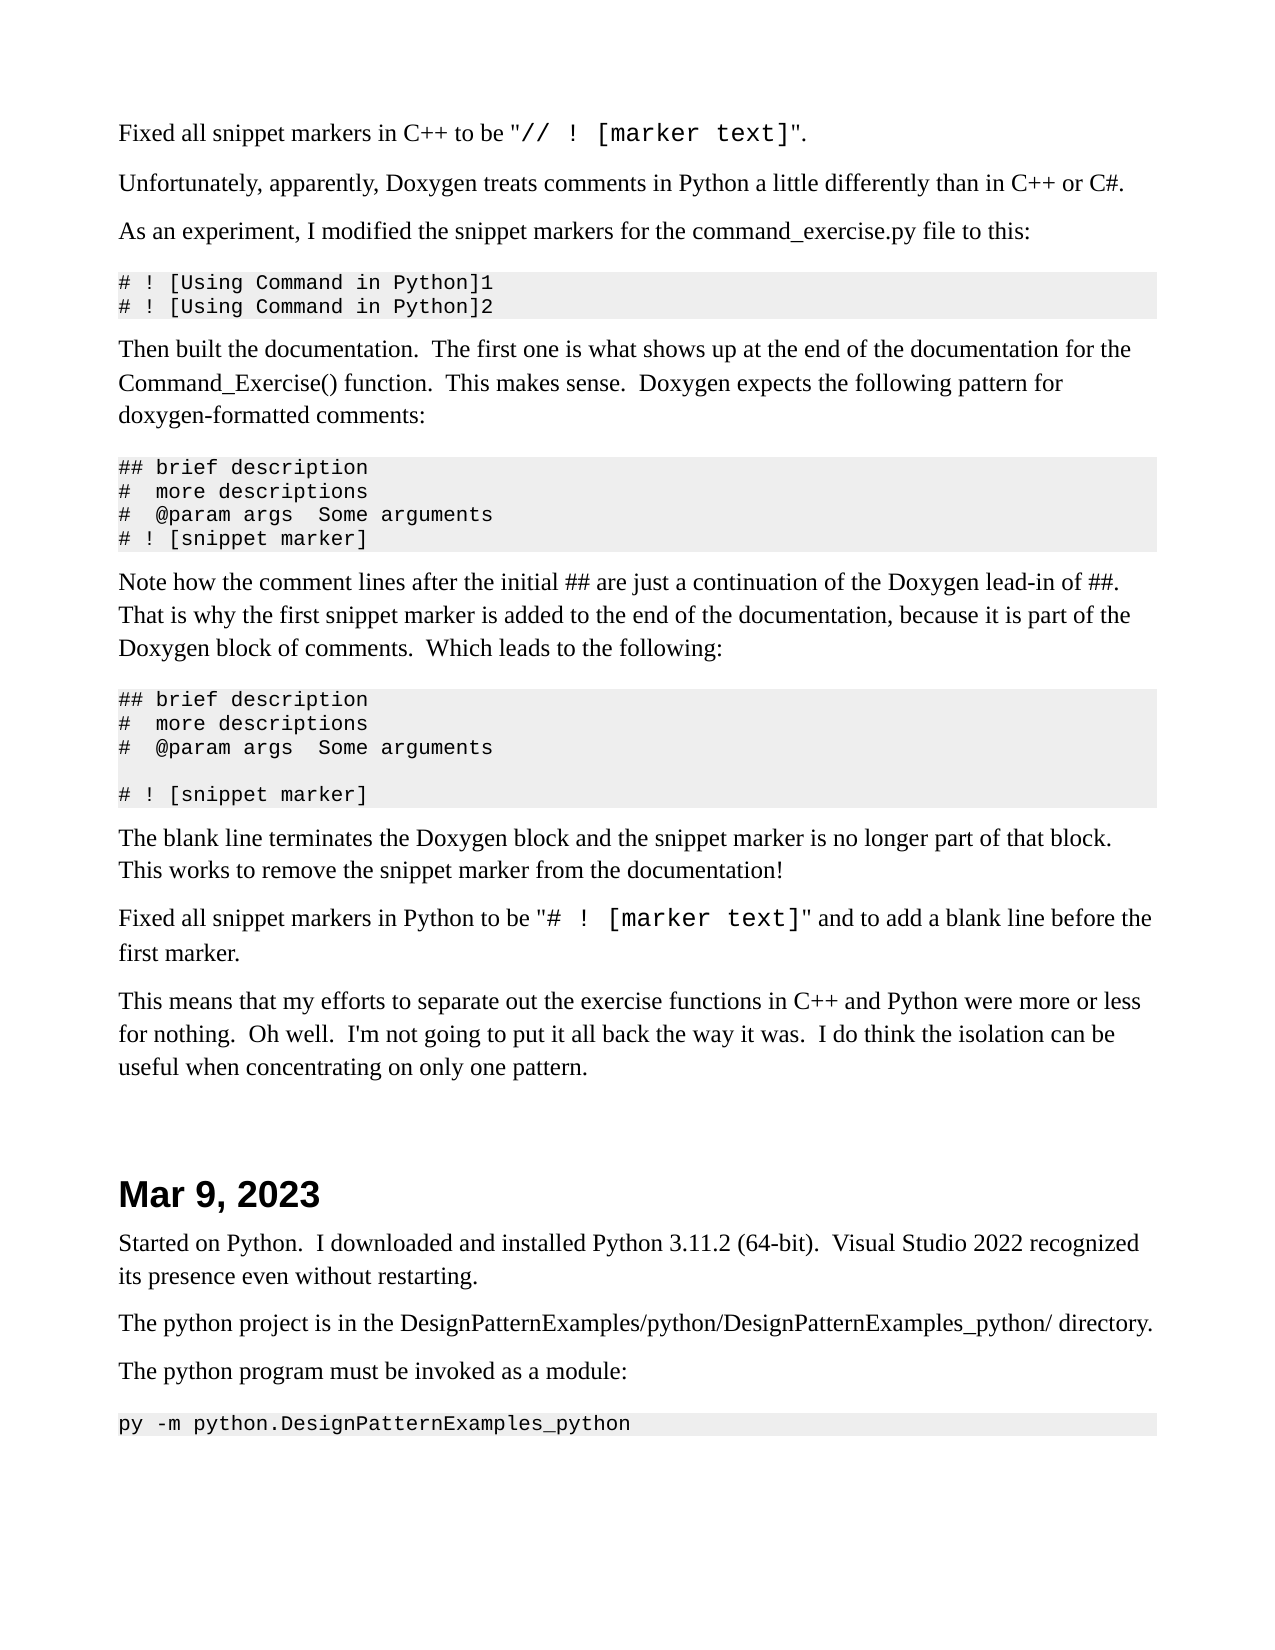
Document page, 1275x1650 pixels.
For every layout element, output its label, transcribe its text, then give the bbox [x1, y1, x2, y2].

text Fixed all snippet markers in Python to be "# ! [marker text]" and to add a blank line before the first marker. [118, 903, 1157, 967]
text The blank line terminates the Doxygen block and the snippet marker is no longer part of that block. This works to remove the snippet marker from the documentation! [118, 823, 1157, 884]
text Note how the comment lines after the initial ## are just a continuation of the Doxygen lead-in of ##. That is why the first snippet marker is added to the end of the documentation, because it is part of the Doxygen block of comments. Which leads to the following: [118, 567, 1157, 662]
text # ! [Using Command in Python]1 [118, 272, 1157, 296]
text ## brief description [118, 689, 1157, 713]
text py -m python.DesignPatternExamples_python [118, 1413, 1157, 1436]
subtitle Mar 9, 2023 [118, 1172, 1157, 1215]
text Started on Python. I downloaded and installed Python 3.11.2 (64-bit). Visual Studio 2022 recognized its presence even without restarting. [118, 1228, 1157, 1289]
text ## brief description [118, 457, 1157, 481]
text This means that my efforts to separate out the exercise functions in C++ and Python were more or less for nothing. Oh well. I'm not going to put it all back the way it was. I do think the isolation can be useful when concentrating on only one pattern. [118, 986, 1157, 1081]
text # ! [snippet marker] [118, 528, 1157, 552]
text Fixed all snippet markers in C++ to be "// ! [marker text]". [118, 118, 1157, 149]
text # ! [Using Command in Python]2 [118, 296, 1157, 319]
text # more descriptions [118, 713, 1157, 737]
text As an experiment, I modified the snippet markers for the command_exercise.py file to this: [118, 216, 1157, 244]
text # @param args Some arguments [118, 504, 1157, 528]
text The python project is in the DesignPatternExamples/python/DesignPatternExamples_python/ directory. [118, 1308, 1157, 1337]
text Then built the documentation. The first one is what shows up at the end of the documentation for the Command_Exercise() function. This makes sense. Doxygen expects the following pattern for doxygen-formatted comments: [118, 334, 1157, 429]
text # ! [snippet marker] [118, 784, 1157, 808]
text Unfortunately, apparently, Doxygen treats comments in Python a little differently than in C++ or C#. [118, 168, 1157, 197]
text The python program must be invoked as a module: [118, 1356, 1157, 1385]
text # @param args Some arguments [118, 737, 1157, 760]
text # more descriptions [118, 481, 1157, 504]
